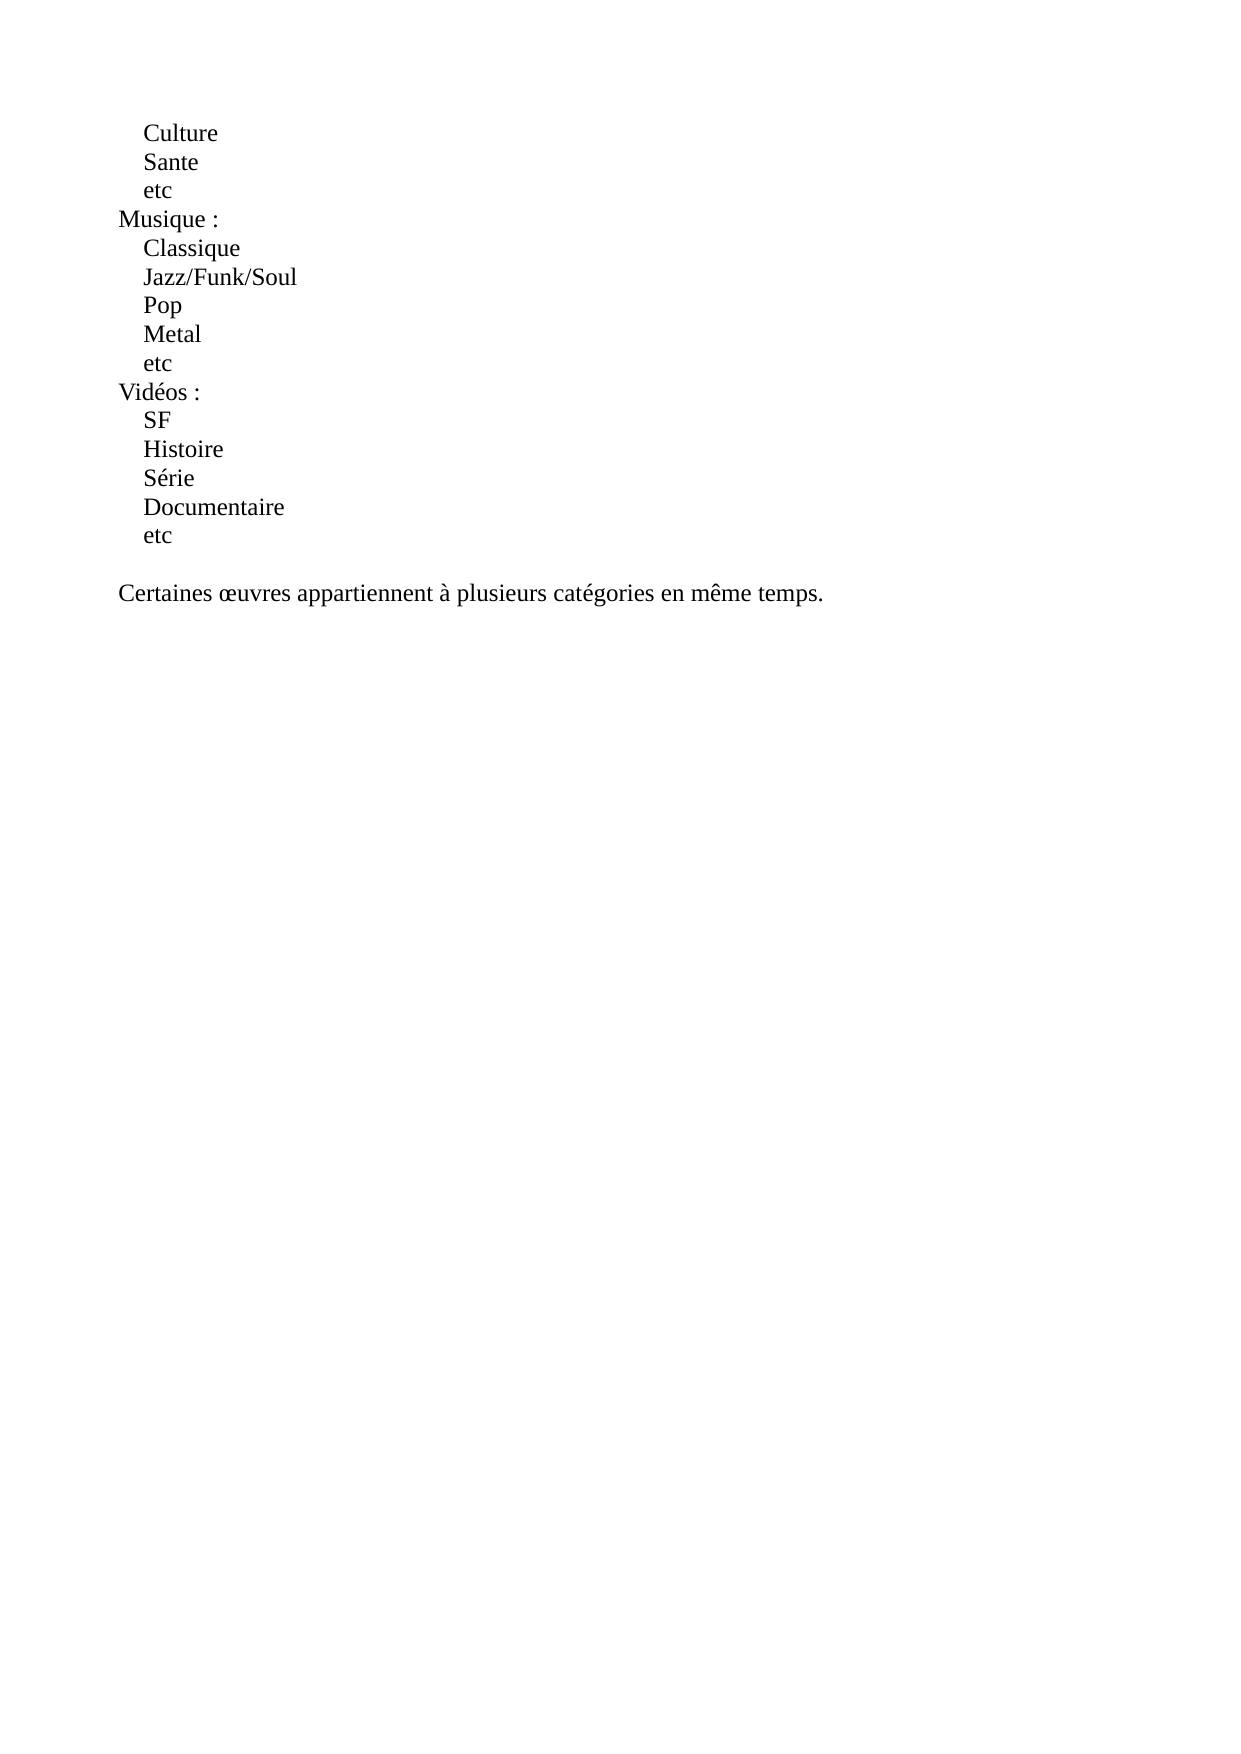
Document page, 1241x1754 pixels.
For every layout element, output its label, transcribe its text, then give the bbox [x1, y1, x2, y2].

text Vidéos : [118, 377, 1122, 406]
text etc [118, 348, 1122, 377]
text Jazz/Funk/Soul [118, 262, 1122, 291]
text Culture [118, 118, 1122, 147]
text Histoire [118, 434, 1122, 463]
text Pop [118, 291, 1122, 319]
text Documentaire [118, 492, 1122, 521]
text Certaines œuvres appartiennent à plusieurs catégories en même temps. [118, 578, 1122, 607]
text etc [118, 176, 1122, 204]
text Série [118, 463, 1122, 492]
text SF [118, 406, 1122, 434]
text etc [118, 521, 1122, 549]
text Metal [118, 319, 1122, 348]
text Musique : [118, 204, 1122, 233]
text Sante [118, 147, 1122, 176]
text Classique [118, 233, 1122, 262]
